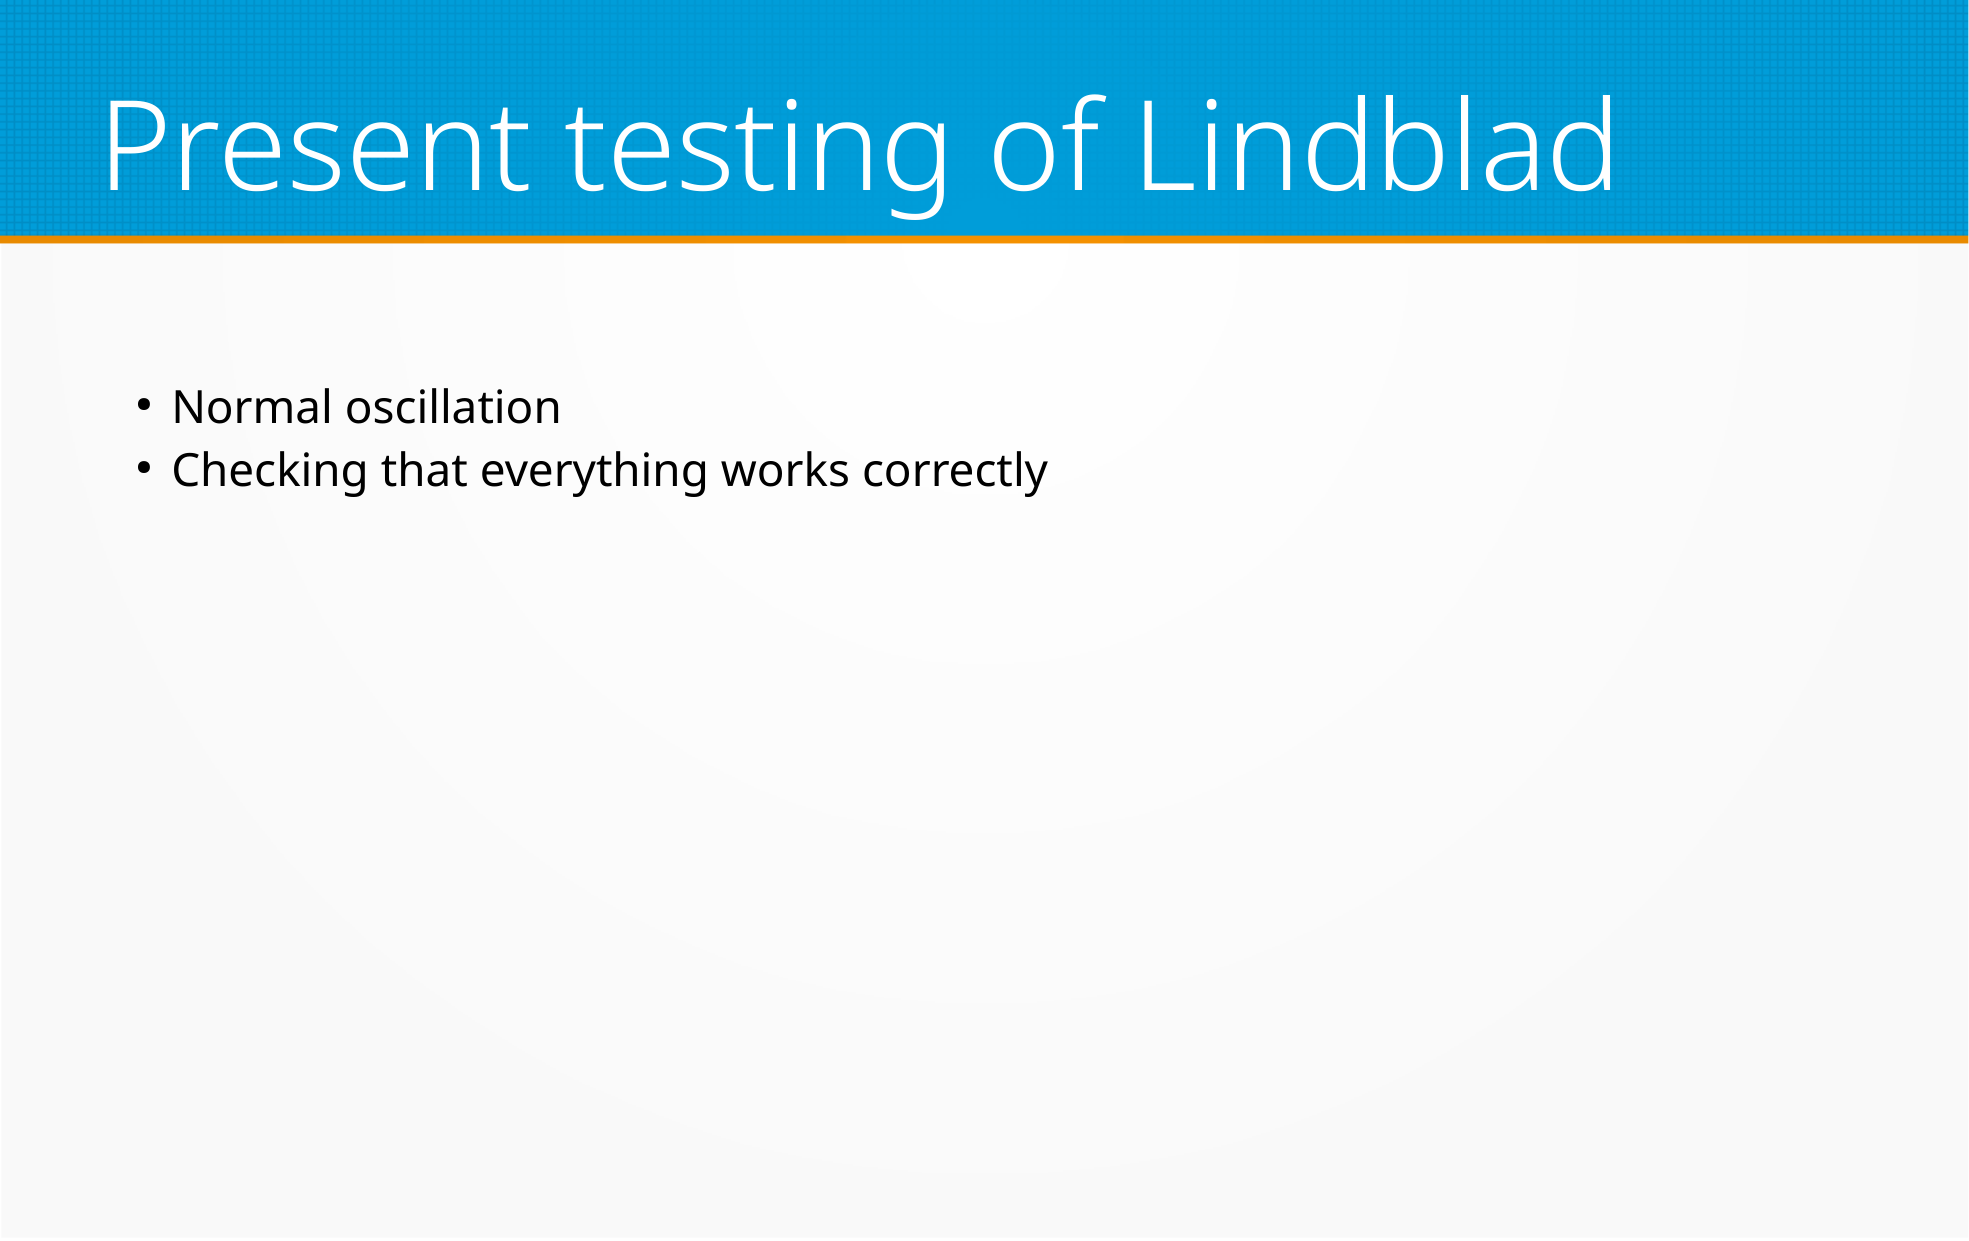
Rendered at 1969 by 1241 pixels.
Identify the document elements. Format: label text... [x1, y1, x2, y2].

text_box Normal oscillation Checking that everything works correctly [129, 378, 1122, 497]
title Present testing of Lindblad [98, 19, 1870, 227]
picture [0, 236, 1969, 1241]
